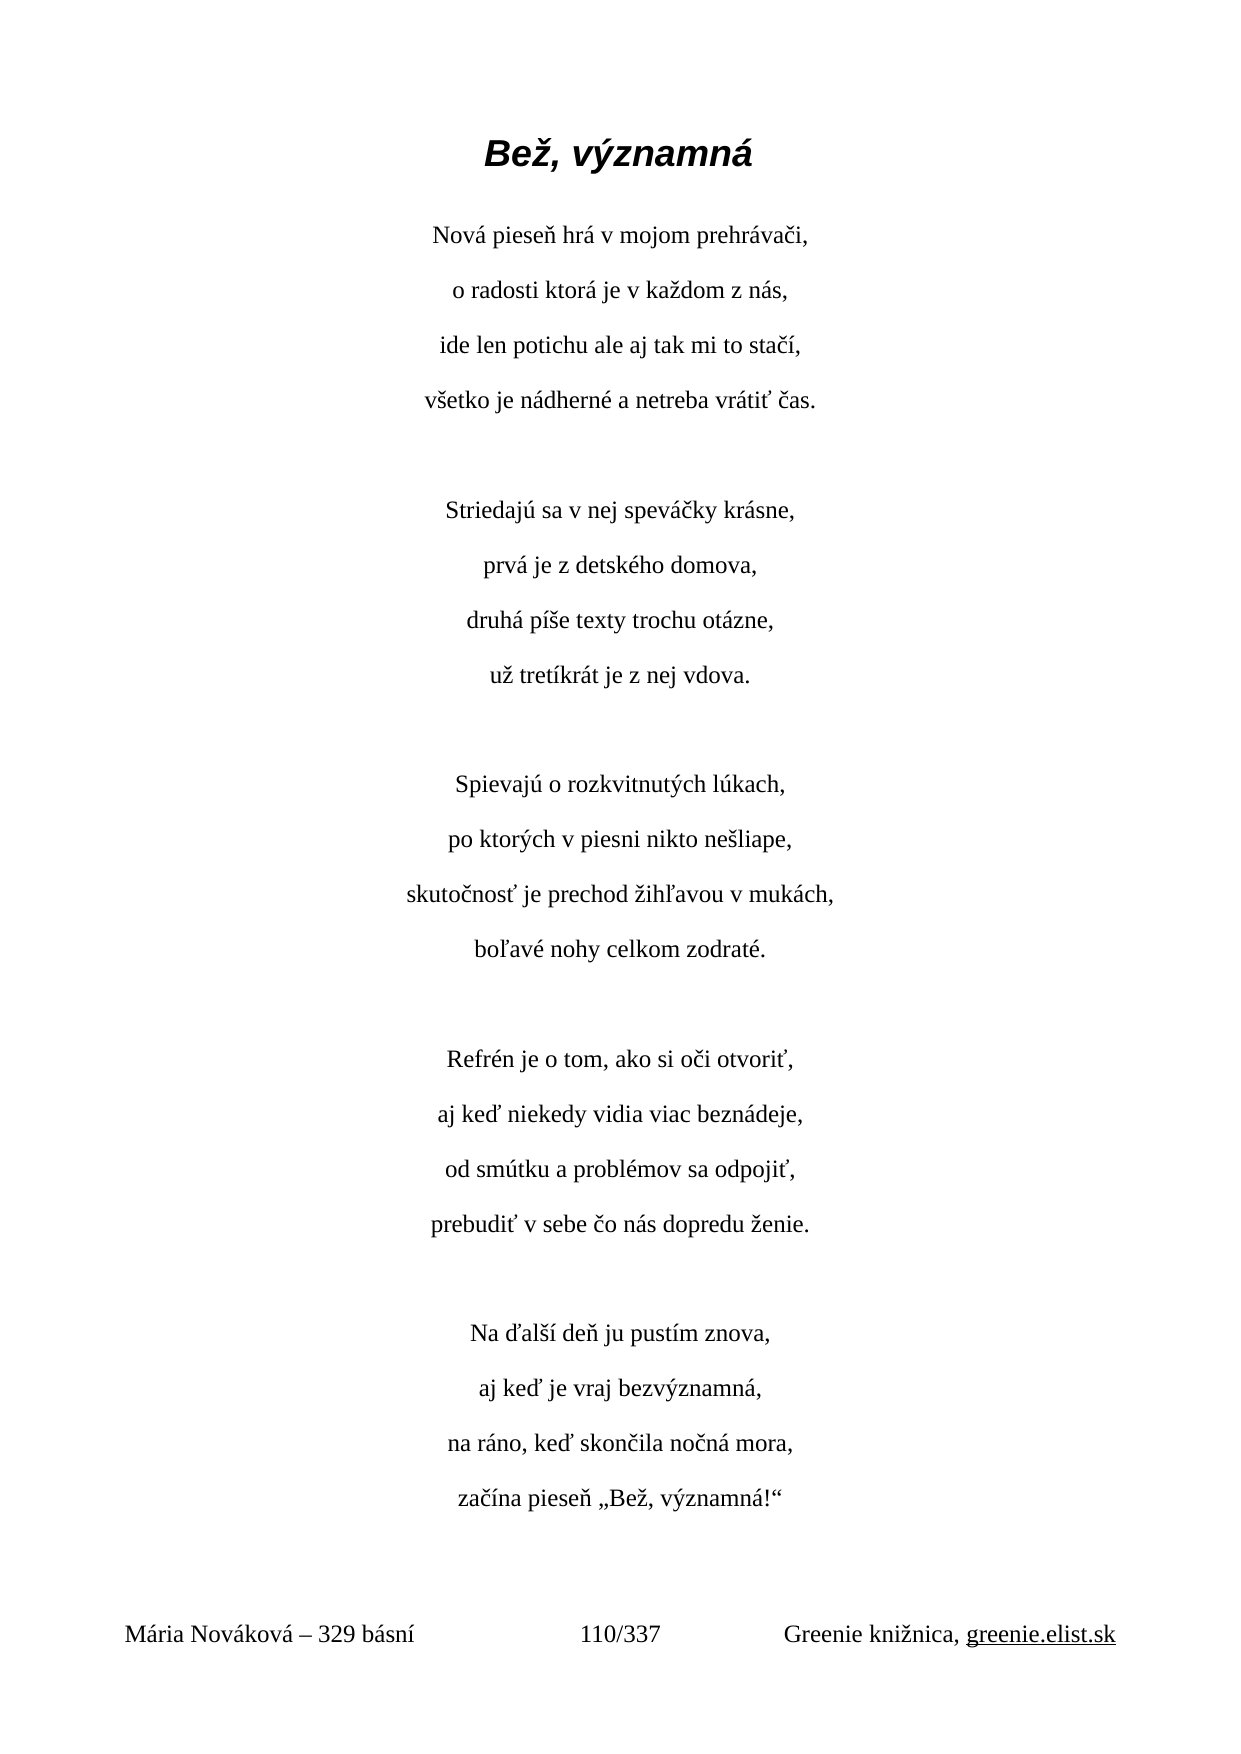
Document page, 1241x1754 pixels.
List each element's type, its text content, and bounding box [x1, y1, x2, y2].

text ide len potichu ale aj tak mi to stačí, [106, 330, 1134, 359]
text o radosti ktorá je v každom z nás, [106, 275, 1134, 304]
text Spievajú o rozkvitnutých lúkach, [106, 769, 1134, 798]
text všetko je nádherné a netreba vrátiť čas. [106, 385, 1134, 414]
text aj keď niekedy vidia viac beznádeje, [106, 1099, 1134, 1128]
text od smútku a problémov sa odpojiť, [106, 1154, 1134, 1182]
text boľavé nohy celkom zodraté. [106, 934, 1134, 963]
text aj keď je vraj bezvýznamná, [106, 1373, 1134, 1402]
text Refrén je o tom, ako si oči otvoriť, [106, 1044, 1134, 1073]
text začína pieseň „Bež, významná!“ [106, 1483, 1134, 1512]
text po ktorých v piesni nikto nešliape, [106, 824, 1134, 853]
text druhá píše texty trochu otázne, [106, 605, 1134, 633]
text už tretíkrát je z nej vdova. [106, 660, 1134, 688]
text na ráno, keď skončila nočná mora, [106, 1428, 1134, 1457]
text Na ďalší deň ju pustím znova, [106, 1318, 1134, 1347]
text Striedajú sa v nej speváčky krásne, [106, 495, 1134, 524]
text skutočnosť je prechod žihľavou v mukách, [106, 879, 1134, 908]
subtitle Bež, významná [106, 131, 1134, 174]
text Nová pieseň hrá v mojom prehrávači, [106, 221, 1134, 249]
text prvá je z detského domova, [106, 550, 1134, 579]
text prebudiť v sebe čo nás dopredu ženie. [106, 1209, 1134, 1237]
